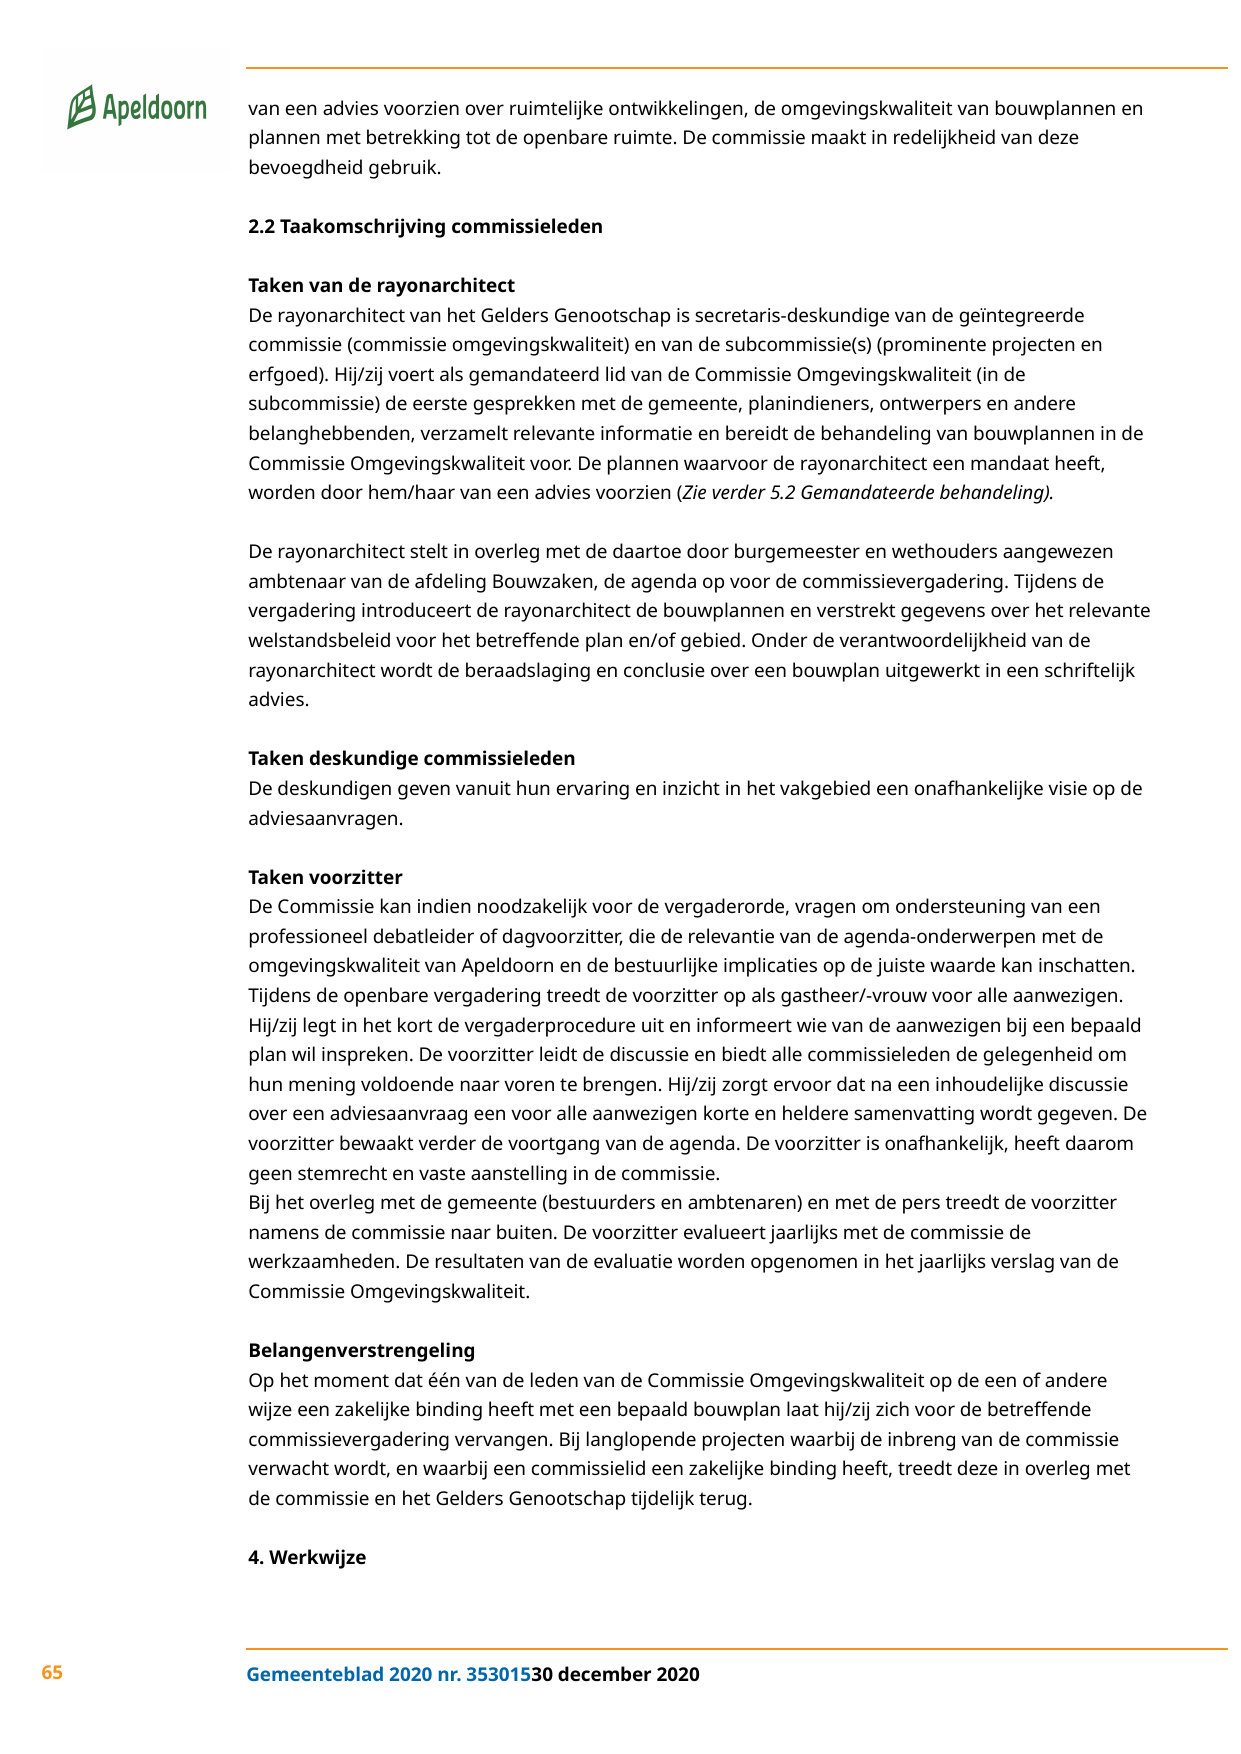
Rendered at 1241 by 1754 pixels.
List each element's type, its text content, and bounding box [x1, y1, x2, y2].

text Op het moment dat één van de leden van de Commissie Omgevingskwaliteit op de een of andere wijze een zakelijke binding heeft met een bepaald bouwplan laat hij/zij zich voor de betreffende commissievergadering vervangen. Bij langlopende projecten waarbij de inbreng van de commissie verwacht wordt, en waarbij een commissielid een zakelijke binding heeft, treedt deze in overleg met de commissie en het Gelders Genootschap tijdelijk terug. [248, 1367, 1152, 1511]
text 2.2 Taakomschrijving commissieleden [248, 213, 1152, 239]
picture [41, 47, 231, 172]
text De rayonarchitect van het Gelders Genootschap is secretaris-deskundige van de geïntegreerde commissie (commissie omgevingskwaliteit) en van de subcommissie(s) (prominente projecten en erfgoed). Hij/zij voert als gemandateerd lid van de Commissie Omgevingskwaliteit (in de subcommissie) de eerste gesprekken met de gemeente, planindieners, ontwerpers en andere belanghebbenden, verzamelt relevante informatie en bereidt de behandeling van bouwplannen in de Commissie Omgevingskwaliteit voor. De plannen waarvoor de rayonarchitect een mandaat heeft, worden door hem/haar van een advies voorzien (Zie verder 5.2 Gemandateerde behandeling). [248, 302, 1152, 505]
text Taken van de rayonarchitect [248, 272, 1152, 298]
text De deskundigen geven vanuit hun ervaring en inzicht in het vakgebied een onafhankelijke visie op de adviesaanvragen. [248, 775, 1152, 831]
text 4. Werkwijze [248, 1544, 1152, 1570]
text De rayonarchitect stelt in overleg met de daartoe door burgemeester en wethouders aangewezen ambtenaar van de afdeling Bouwzaken, de agenda op voor de commissievergadering. Tijdens de vergadering introduceert de rayonarchitect de bouwplannen en verstrekt gegevens over het relevante welstandsbeleid voor het betreffende plan en/of gebied. Onder de verantwoordelijkheid van de rayonarchitect wordt de beraadslaging en conclusie over een bouwplan uitgewerkt in een schriftelijk advies. [248, 538, 1152, 712]
text Bij het overleg met de gemeente (bestuurders en ambtenaren) en met de pers treedt de voorzitter namens de commissie naar buiten. De voorzitter evalueert jaarlijks met de commissie de werkzaamheden. De resultaten van de evaluatie worden opgenomen in het jaarlijks verslag van de Commissie Omgevingskwaliteit. [248, 1189, 1152, 1304]
text van een advies voorzien over ruimtelijke ontwikkelingen, de omgevingskwaliteit van bouwplannen en plannen met betrekking tot de openbare ruimte. De commissie maakt in redelijkheid van deze bevoegdheid gebruik. [248, 95, 1152, 180]
text Belangenverstrengeling [248, 1337, 1152, 1363]
text Taken deskundige commissieleden [248, 746, 1152, 771]
text Taken voorzitter [248, 864, 1152, 890]
text De Commissie kan indien noodzakelijk voor de vergaderorde, vragen om ondersteuning van een professioneel debatleider of dagvoorzitter, die de relevantie van de agenda-onderwerpen met de omgevingskwaliteit van Apeldoorn en de bestuurlijke implicaties op de juiste waarde kan inschatten. Tijdens de openbare vergadering treedt de voorzitter op als gastheer/-vrouw voor alle aanwezigen. Hij/zij legt in het kort de vergaderprocedure uit en informeert wie van de aanwezigen bij een bepaald plan wil inspreken. De voorzitter leidt de discussie en biedt alle commissieleden de gelegenheid om hun mening voldoende naar voren te brengen. Hij/zij zorgt ervoor dat na een inhoudelijke discussie over een adviesaanvraag een voor alle aanwezigen korte en heldere samenvatting wordt gegeven. De voorzitter bewaakt verder de voortgang van de agenda. De voorzitter is onafhankelijk, heeft daarom geen stemrecht en vaste aanstelling in de commissie. [248, 893, 1152, 1186]
